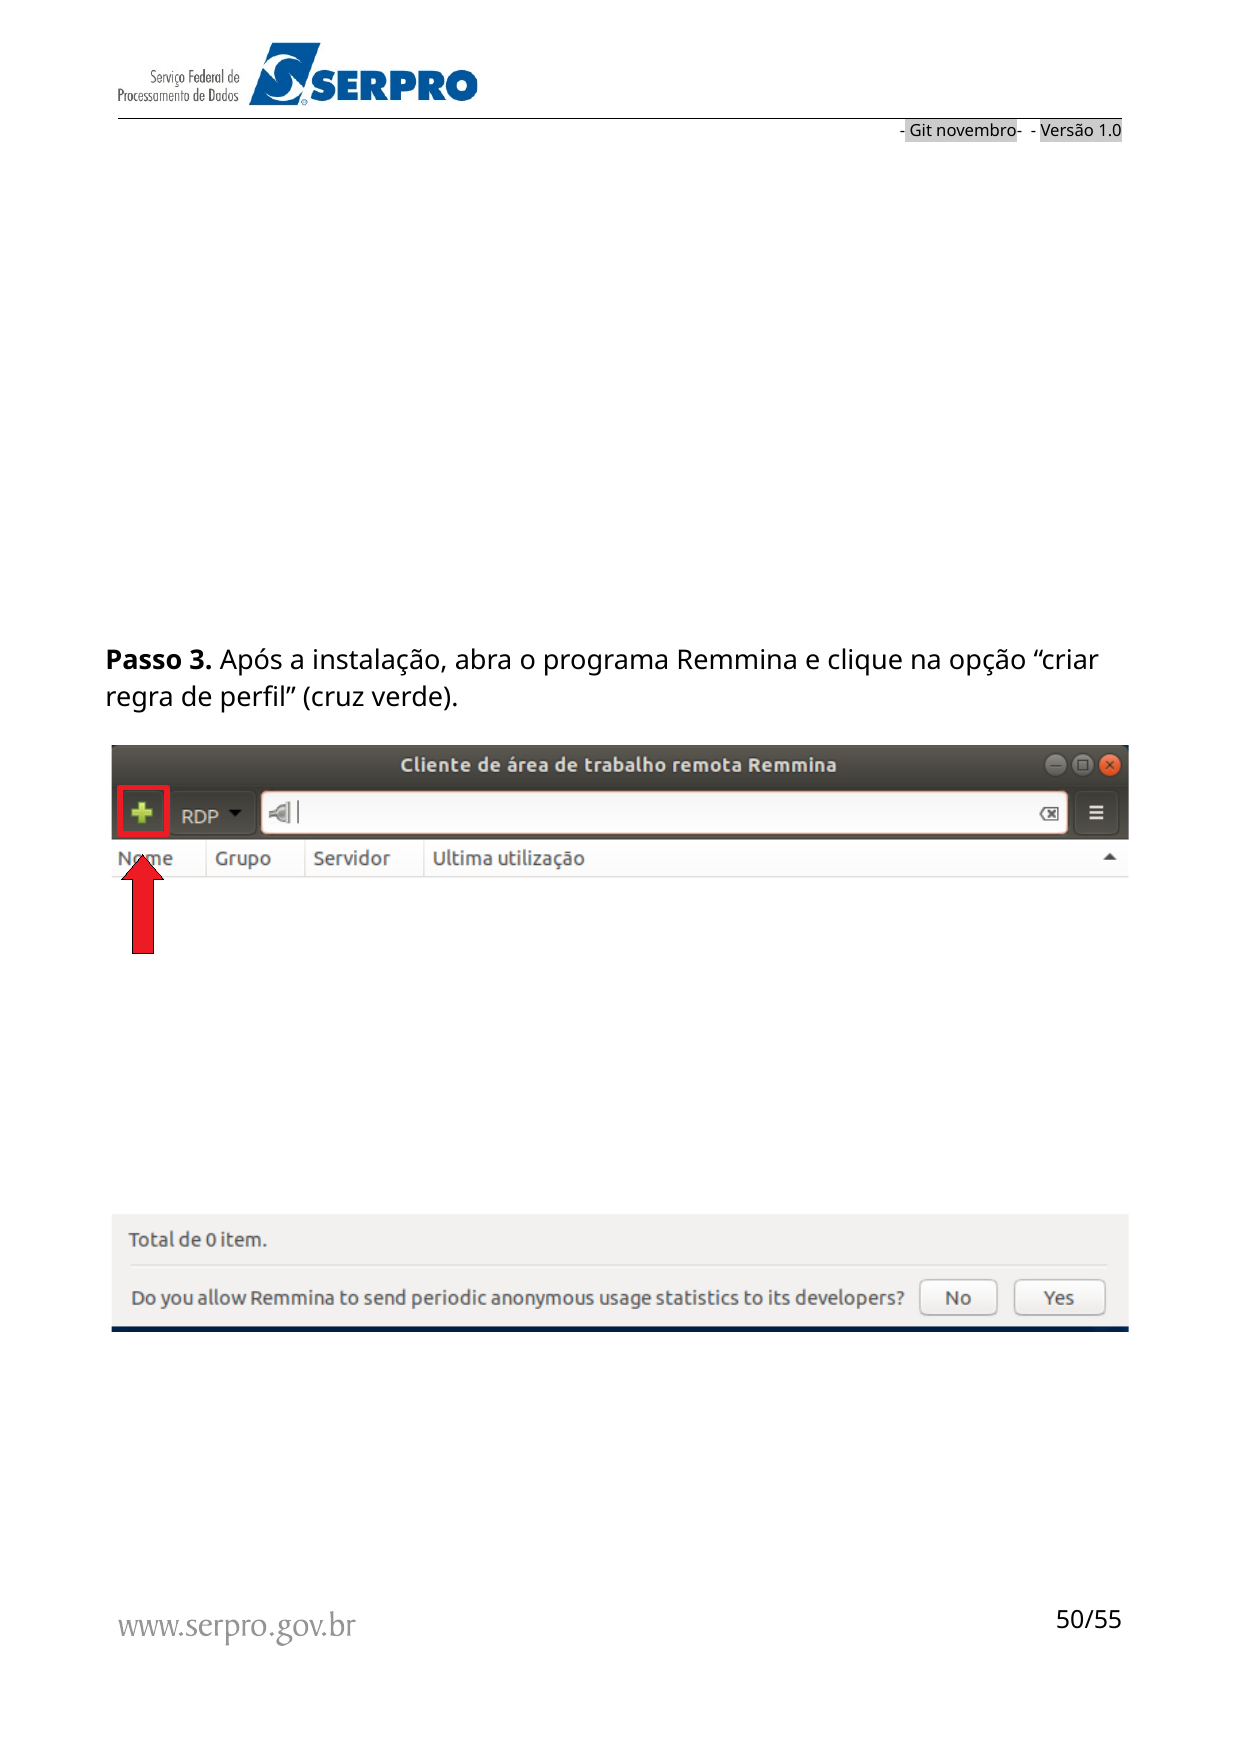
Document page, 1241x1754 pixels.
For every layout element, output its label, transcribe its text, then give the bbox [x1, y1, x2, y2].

text Passo 3. Após a instalação, abra o programa Remmina e clique na opção “criar regra de perfil” (cruz verde). [105, 640, 1122, 714]
picture [111, 745, 1129, 1332]
picture [118, 41, 478, 106]
